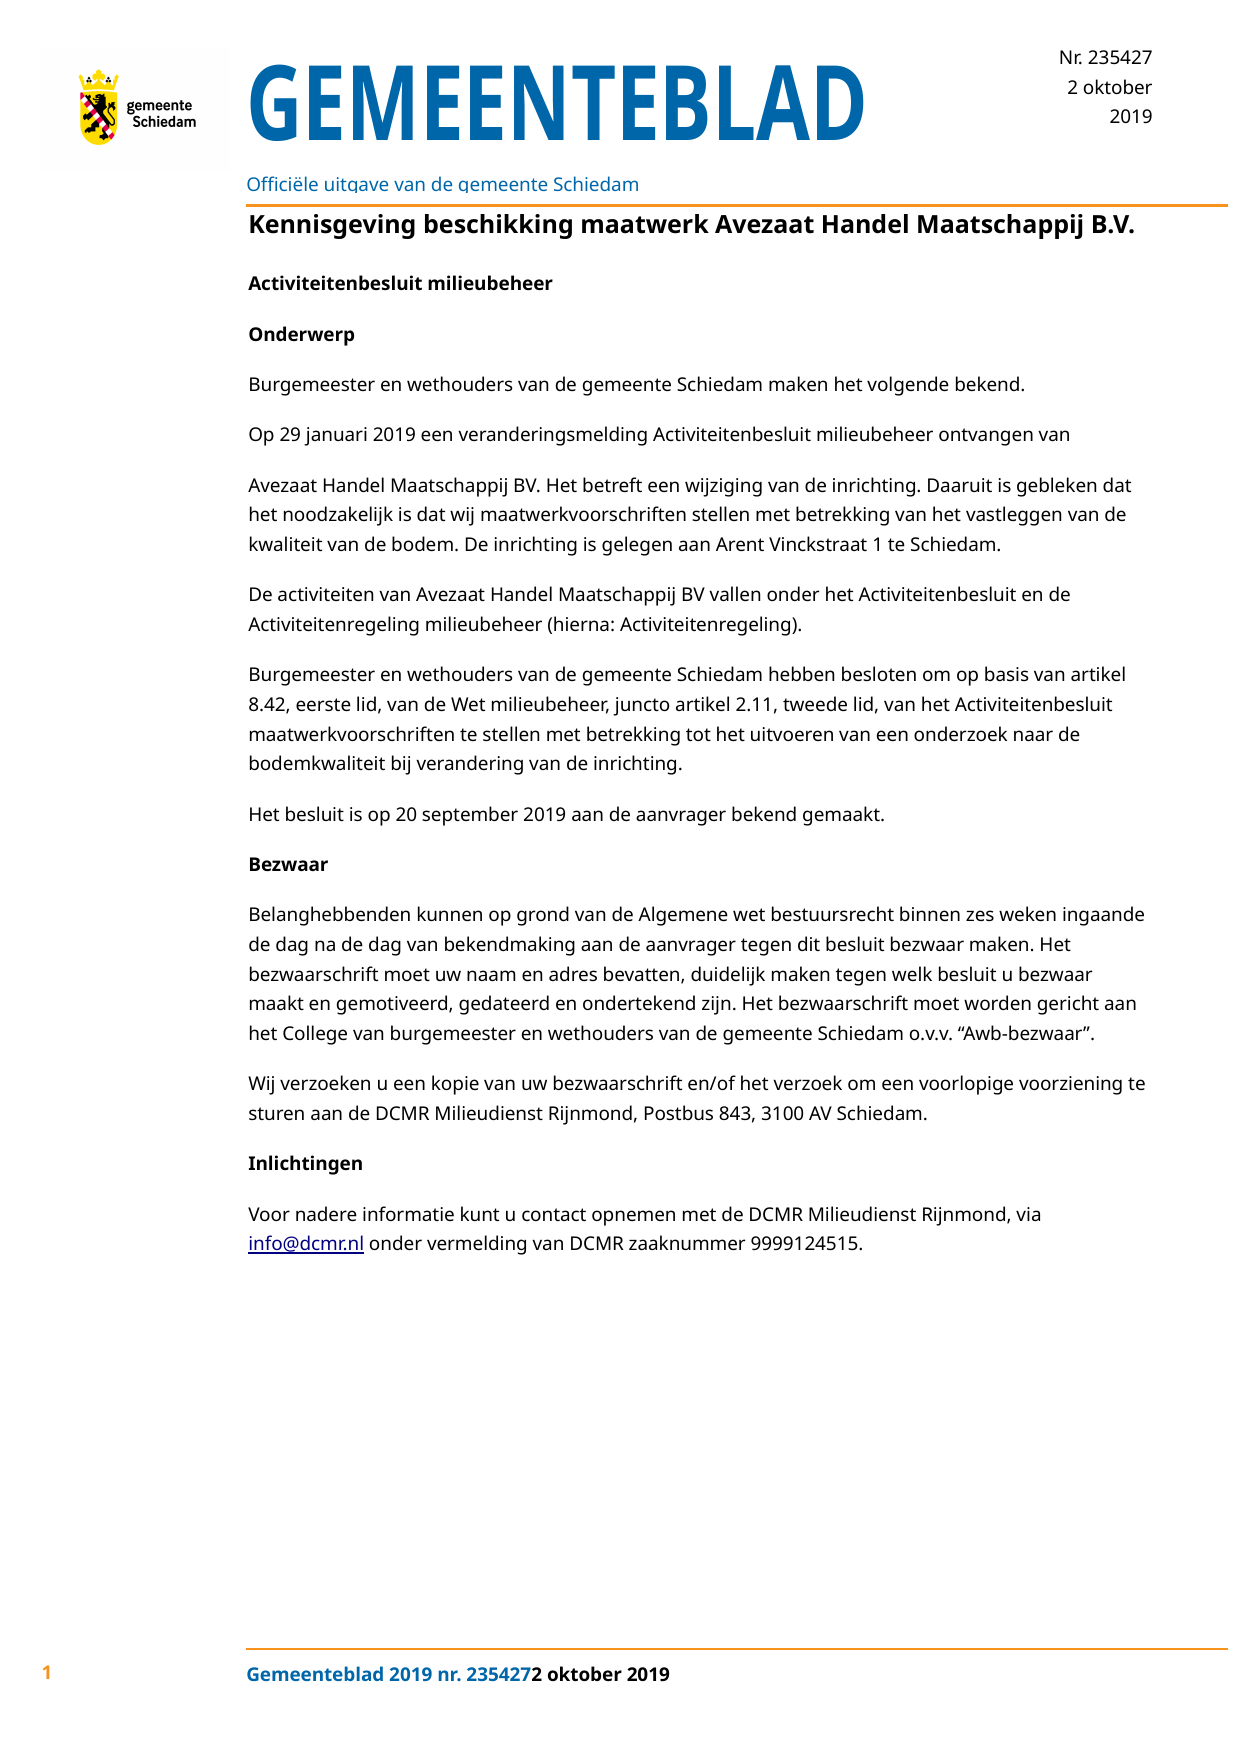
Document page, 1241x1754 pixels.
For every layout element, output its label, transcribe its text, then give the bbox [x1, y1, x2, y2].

text Kennisgeving beschikking maatwerk Avezaat Handel Maatschappij B.V. [248, 207, 1152, 241]
text Wij verzoeken u een kopie van uw bezwaarschrift en/of het verzoek om een voorlopige voorziening te sturen aan de DCMR Milieudienst Rijnmond, Postbus 843, 3100 AV Schiedam. [248, 1070, 1152, 1126]
text Activiteitenbesluit milieubeheer [248, 270, 1152, 296]
text Inlichtingen [248, 1150, 1152, 1176]
text Onderwerp [248, 321, 1152, 346]
text Burgemeester en wethouders van de gemeente Schiedam maken het volgende bekend. [248, 371, 1152, 397]
text Belanghebbenden kunnen op grond van de Algemene wet bestuursrecht binnen zes weken ingaande de dag na de dag van bekendmaking aan de aanvrager tegen dit besluit bezwaar maken. Het bezwaarschrift moet uw naam en adres bevatten, duidelijk maken tegen welk besluit u bezwaar maakt en gemotiveerd, gedateerd en ondertekend zijn. Het bezwaarschrift moet worden gericht aan het College van burgemeester en wethouders van de gemeente Schiedam o.v.v. “Awb-bezwaar”. [248, 902, 1152, 1046]
picture [41, 47, 231, 172]
text Bezwaar [248, 851, 1152, 877]
text Avezaat Handel Maatschappij BV. Het betreft een wijziging van de inrichting. Daaruit is gebleken dat het noodzakelijk is dat wij maatwerkvoorschriften stellen met betrekking van het vastleggen van de kwaliteit van de bodem. De inrichting is gelegen aan Arent Vinckstraat 1 te Schiedam. [248, 472, 1152, 557]
text Op 29 januari 2019 een veranderingsmelding Activiteitenbesluit milieubeheer ontvangen van [248, 422, 1152, 447]
text Burgemeester en wethouders van de gemeente Schiedam hebben besloten om op basis van artikel 8.42, eerste lid, van de Wet milieubeheer, juncto artikel 2.11, tweede lid, van het Activiteitenbesluit maatwerkvoorschriften te stellen met betrekking tot het uitvoeren van een onderzoek naar de bodemkwaliteit bij verandering van de inrichting. [248, 662, 1152, 776]
text Voor nadere informatie kunt u contact opnemen met de DCMR Milieudienst Rijnmond, via info@dcmr.nl onder vermelding van DCMR zaaknummer 9999124515. [248, 1201, 1152, 1256]
text Het besluit is op 20 september 2019 aan de aanvrager bekend gemaakt. [248, 801, 1152, 826]
text De activiteiten van Avezaat Handel Maatschappij BV vallen onder het Activiteitenbesluit en de Activiteitenregeling milieubeheer (hierna: Activiteitenregeling). [248, 582, 1152, 637]
